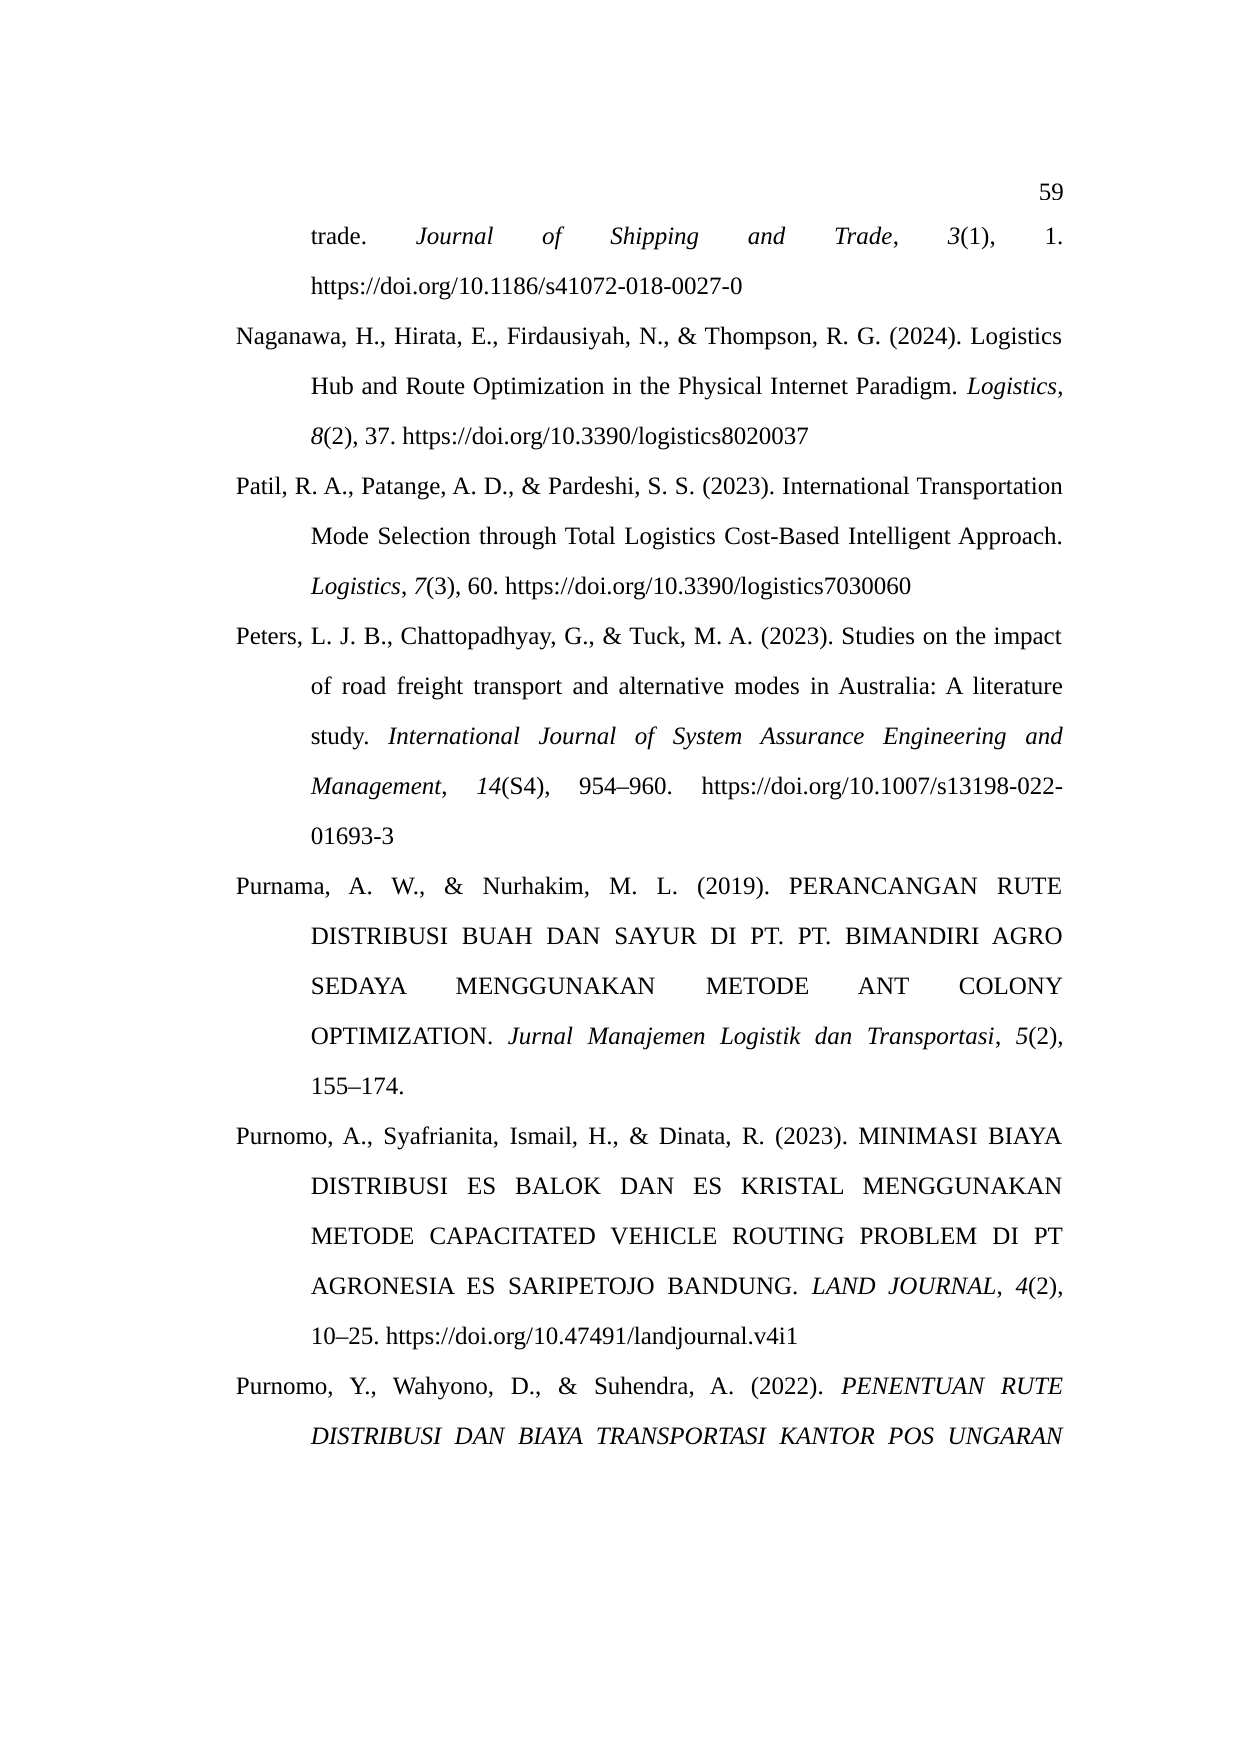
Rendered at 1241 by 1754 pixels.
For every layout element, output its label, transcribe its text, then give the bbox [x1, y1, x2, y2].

text Purnomo, Y., Wahyono, D., & Suhendra, A. (2022). PENENTUAN RUTE DISTRIBUSI DAN BIAYA TRANSPORTASI KANTOR POS UNGARAN [236, 1349, 1063, 1449]
text Patil, R. A., Patange, A. D., & Pardeshi, S. S. (2023). International Transportation Mode Selection through Total Logistics Cost-Based Intelligent Approach. Logistics, 7(3), 60. https://doi.org/10.3390/logistics7030060 [236, 449, 1063, 599]
text Purnomo, A., Syafrianita, Ismail, H., & Dinata, R. (2023). MINIMASI BIAYA DISTRIBUSI ES BALOK DAN ES KRISTAL MENGGUNAKAN METODE CAPACITATED VEHICLE ROUTING PROBLEM DI PT AGRONESIA ES SARIPETOJO BANDUNG. LAND JOURNAL, 4(2), 10–25. https://doi.org/10.47491/landjournal.v4i1 [236, 1099, 1063, 1349]
text Peters, L. J. B., Chattopadhyay, G., & Tuck, M. A. (2023). Studies on the impact of road freight transport and alternative modes in Australia: A literature study. International Journal of System Assurance Engineering and Management, 14(S4), 954–960. https://doi.org/10.1007/s13198-022-01693-3 [236, 599, 1063, 849]
text Naganawa, H., Hirata, E., Firdausiyah, N., & Thompson, R. G. (2024). Logistics Hub and Route Optimization in the Physical Internet Paradigm. Logistics, 8(2), 37. https://doi.org/10.3390/logistics8020037 [236, 299, 1063, 449]
text Purnama, A. W., & Nurhakim, M. L. (2019). PERANCANGAN RUTE DISTRIBUSI BUAH DAN SAYUR DI PT. PT. BIMANDIRI AGRO SEDAYA MENGGUNAKAN METODE ANT COLONY OPTIMIZATION. Jurnal Manajemen Logistik dan Transportasi, 5(2), 155–174. [236, 849, 1063, 1099]
text trade. Journal of Shipping and Trade, 3(1), 1. https://doi.org/10.1186/s41072-018-0027-0 [236, 199, 1063, 299]
